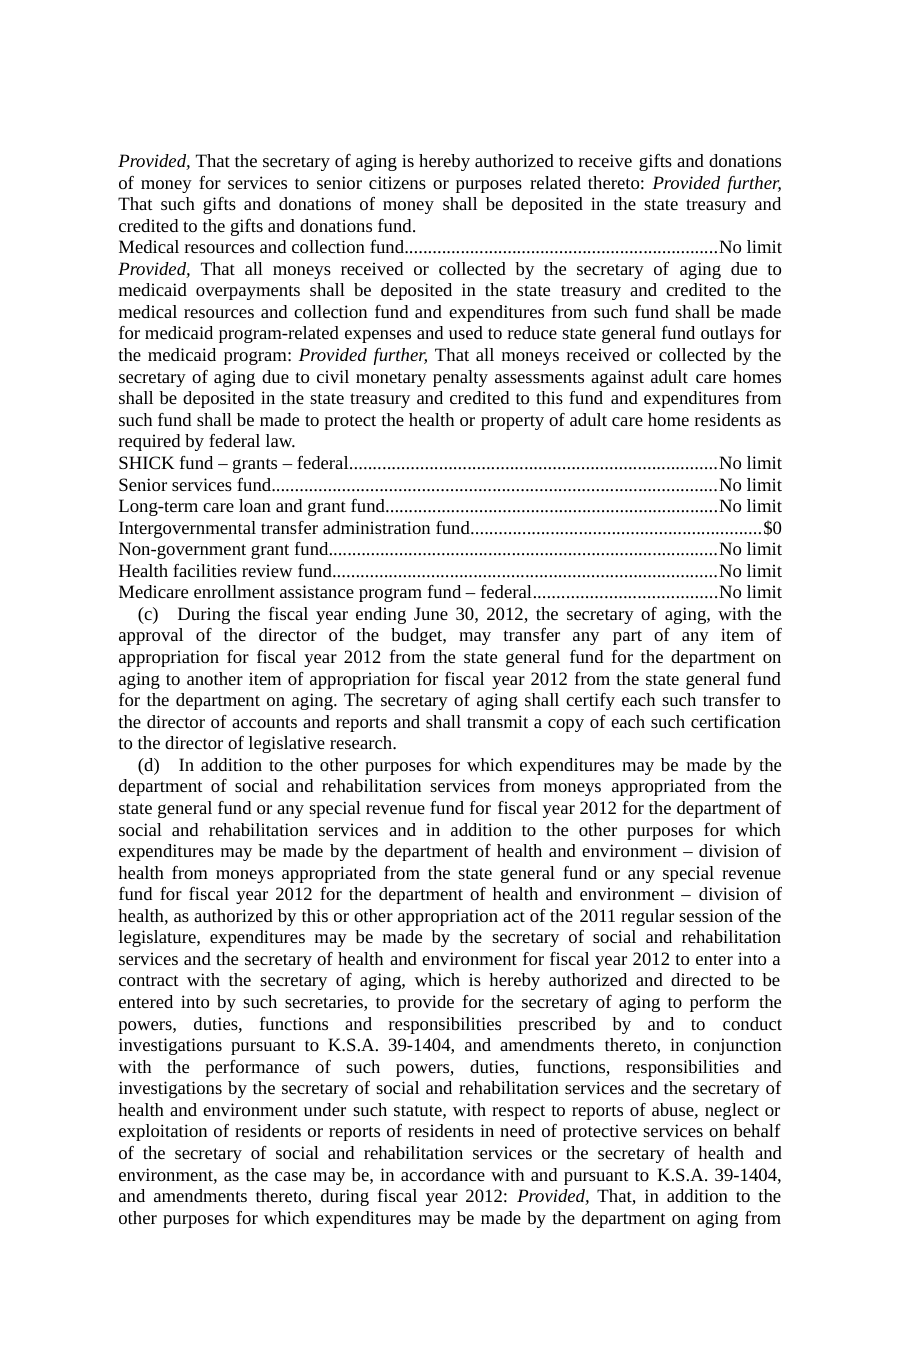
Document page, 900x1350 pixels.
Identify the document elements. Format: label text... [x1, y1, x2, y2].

text SHICK fund – grants – federal No limit [118, 452, 782, 473]
text Intergovernmental transfer administration fund $0 [118, 517, 782, 538]
text Medicare enrollment assistance program fund – federal No limit [118, 581, 782, 603]
text (c) During the fiscal year ending June 30, 2012, the secretary of aging, with the approval of the director of the budget, may transfer any part of any item of appropriation for fiscal year 2012 from the state general fund for the department on aging to another item of appropriation for fiscal year 2012 from the state general fund for the department on aging. The secretary of aging shall certify each such transfer to the director of accounts and reports and shall transmit a copy of each such certification to the director of legislative research. [118, 603, 782, 754]
text Provided, That the secretary of aging is hereby authorized to receive gifts and donations of money for services to senior citizens or purposes related thereto: Provided further, That such gifts and donations of money shall be deposited in the state treasury and credited to the gifts and donations fund. [118, 150, 782, 236]
text Long-term care loan and grant fund No limit [118, 495, 782, 517]
text Provided, That all moneys received or collected by the secretary of aging due to medicaid overpayments shall be deposited in the state treasury and credited to the medical resources and collection fund and expenditures from such fund shall be made for medicaid program-related expenses and used to reduce state general fund outlays for the medicaid program: Provided further, That all moneys received or collected by the secretary of aging due to civil monetary penalty assessments against adult care homes shall be deposited in the state treasury and credited to this fund and expenditures from such fund shall be made to protect the health or property of adult care home residents as required by federal law. [118, 258, 782, 452]
text Medical resources and collection fund No limit [118, 236, 782, 258]
text Non-government grant fund No limit [118, 538, 782, 560]
text Health facilities review fund No limit [118, 560, 782, 581]
text (d) In addition to the other purposes for which expenditures may be made by the department of social and rehabilitation services from moneys appropriated from the state general fund or any special revenue fund for fiscal year 2012 for the department of social and rehabilitation services and in addition to the other purposes for which expenditures may be made by the department of health and environment – division of health from moneys appropriated from the state general fund or any special revenue fund for fiscal year 2012 for the department of health and environment – division of health, as authorized by this or other appropriation act of the 2011 regular session of the legislature, expenditures may be made by the secretary of social and rehabilitation services and the secretary of health and environment for fiscal year 2012 to enter into a contract with the secretary of aging, which is hereby authorized and directed to be entered into by such secretaries, to provide for the secretary of aging to perform the powers, duties, functions and responsibilities prescribed by and to conduct investigations pursuant to K.S.A. 39-1404, and amendments thereto, in conjunction with the performance of such powers, duties, functions, responsibilities and investigations by the secretary of social and rehabilitation services and the secretary of health and environment under such statute, with respect to reports of abuse, neglect or exploitation of residents or reports of residents in need of protective services on behalf of the secretary of social and rehabilitation services or the secretary of health and environment, as the case may be, in accordance with and pursuant to K.S.A. 39-1404, and amendments thereto, during fiscal year 2012: Provided, That, in addition to the other purposes for which expenditures may be made by the department on aging from [118, 754, 782, 1228]
text Senior services fund No limit [118, 473, 782, 495]
